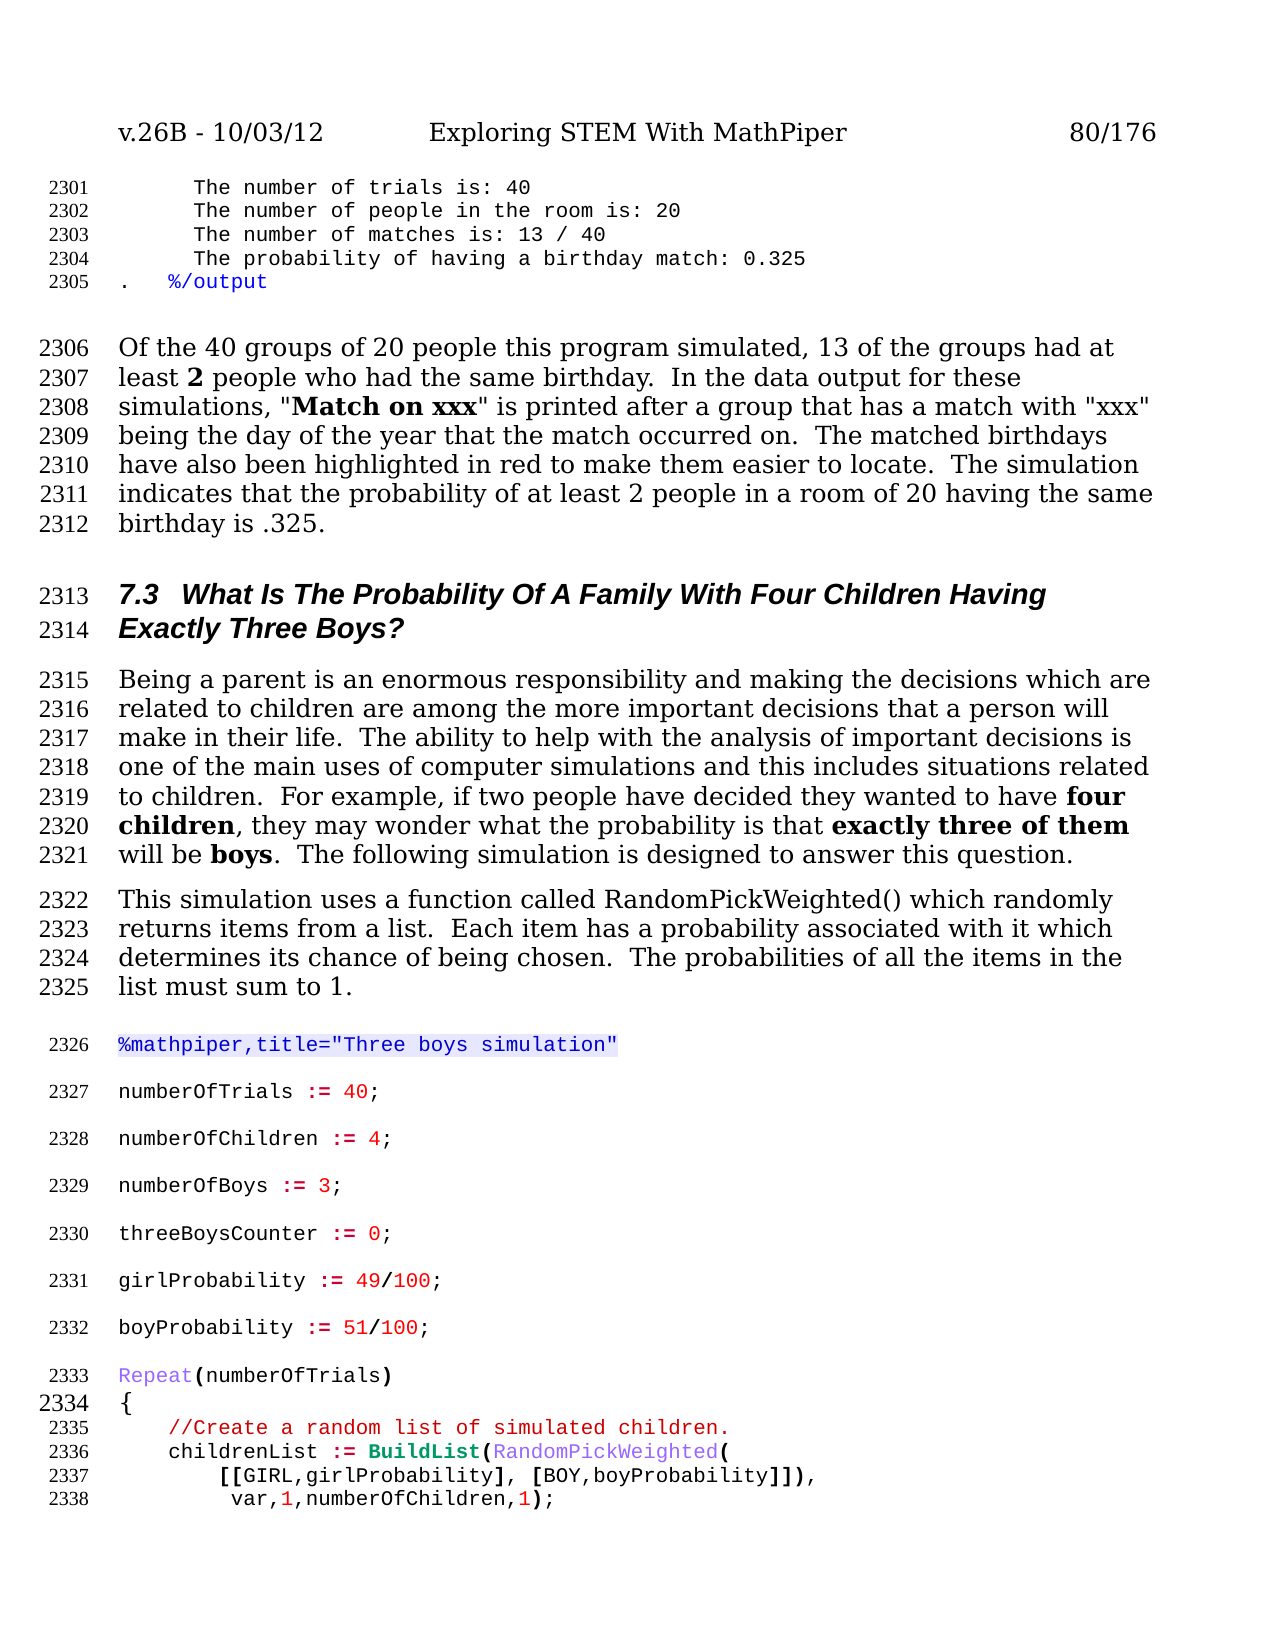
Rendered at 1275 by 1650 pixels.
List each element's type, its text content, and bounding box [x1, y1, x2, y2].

text girlProbability := 49/100; [118, 1270, 1157, 1294]
subtitle What Is The Probability Of A Family With Four Children Having Exactly Three Boys? [118, 577, 1157, 644]
text This simulation uses a function called RandomPickWeighted() which randomly returns items from a list. Each item has a probability associated with it which determines its chance of being chosen. The probabilities of all the items in the list must sum to 1. [118, 885, 1157, 1002]
text threeBoysCounter := 0; [118, 1223, 1157, 1246]
text boyProbability := 51/100; [118, 1317, 1157, 1341]
text Of the 40 groups of 20 people this program simulated, 13 of the groups had at least 2 people who had the same birthday. In the data output for these simulations, "Match on xxx" is printed after a group that has a match with "xxx" being the day of the year that the match occurred on. The matched birthdays have also been highlighted in red to make them easier to locate. The simulation indicates that the probability of at least 2 people in a room of 20 having the same birthday is .325. [118, 333, 1157, 538]
text Being a parent is an enormous responsibility and making the decisions which are related to children are among the more important decisions that a person will make in their life. The ability to help with the analysis of important decisions is one of the main uses of computer simulations and this includes situations related to children. For example, if two people have decided they wanted to have four children, they may wonder what the probability is that exactly three of them will be boys. The following simulation is designed to answer this question. [118, 665, 1157, 870]
text [[GIRL,girlProbability], [BOY,boyProbability]]), [118, 1465, 1157, 1488]
text The number of people in the room is: 20 [118, 200, 1157, 224]
text var,1,numberOfChildren,1); [118, 1488, 1157, 1512]
text Repeat(numberOfTrials) [118, 1364, 1157, 1388]
text numberOfTrials := 40; [118, 1081, 1157, 1104]
text %mathpiper,title="Three boys simulation" [118, 1033, 1157, 1057]
text numberOfChildren := 4; [118, 1128, 1157, 1152]
text numberOfBoys := 3; [118, 1175, 1157, 1199]
text { [118, 1388, 1157, 1417]
text The probability of having a birthday match: 0.325 [118, 248, 1157, 271]
text . %/output [118, 271, 1157, 295]
text childrenList := BuildList(RandomPickWeighted( [118, 1441, 1157, 1465]
text //Create a random list of simulated children. [118, 1417, 1157, 1441]
text The number of trials is: 40 [118, 177, 1157, 200]
text The number of matches is: 13 / 40 [118, 224, 1157, 248]
